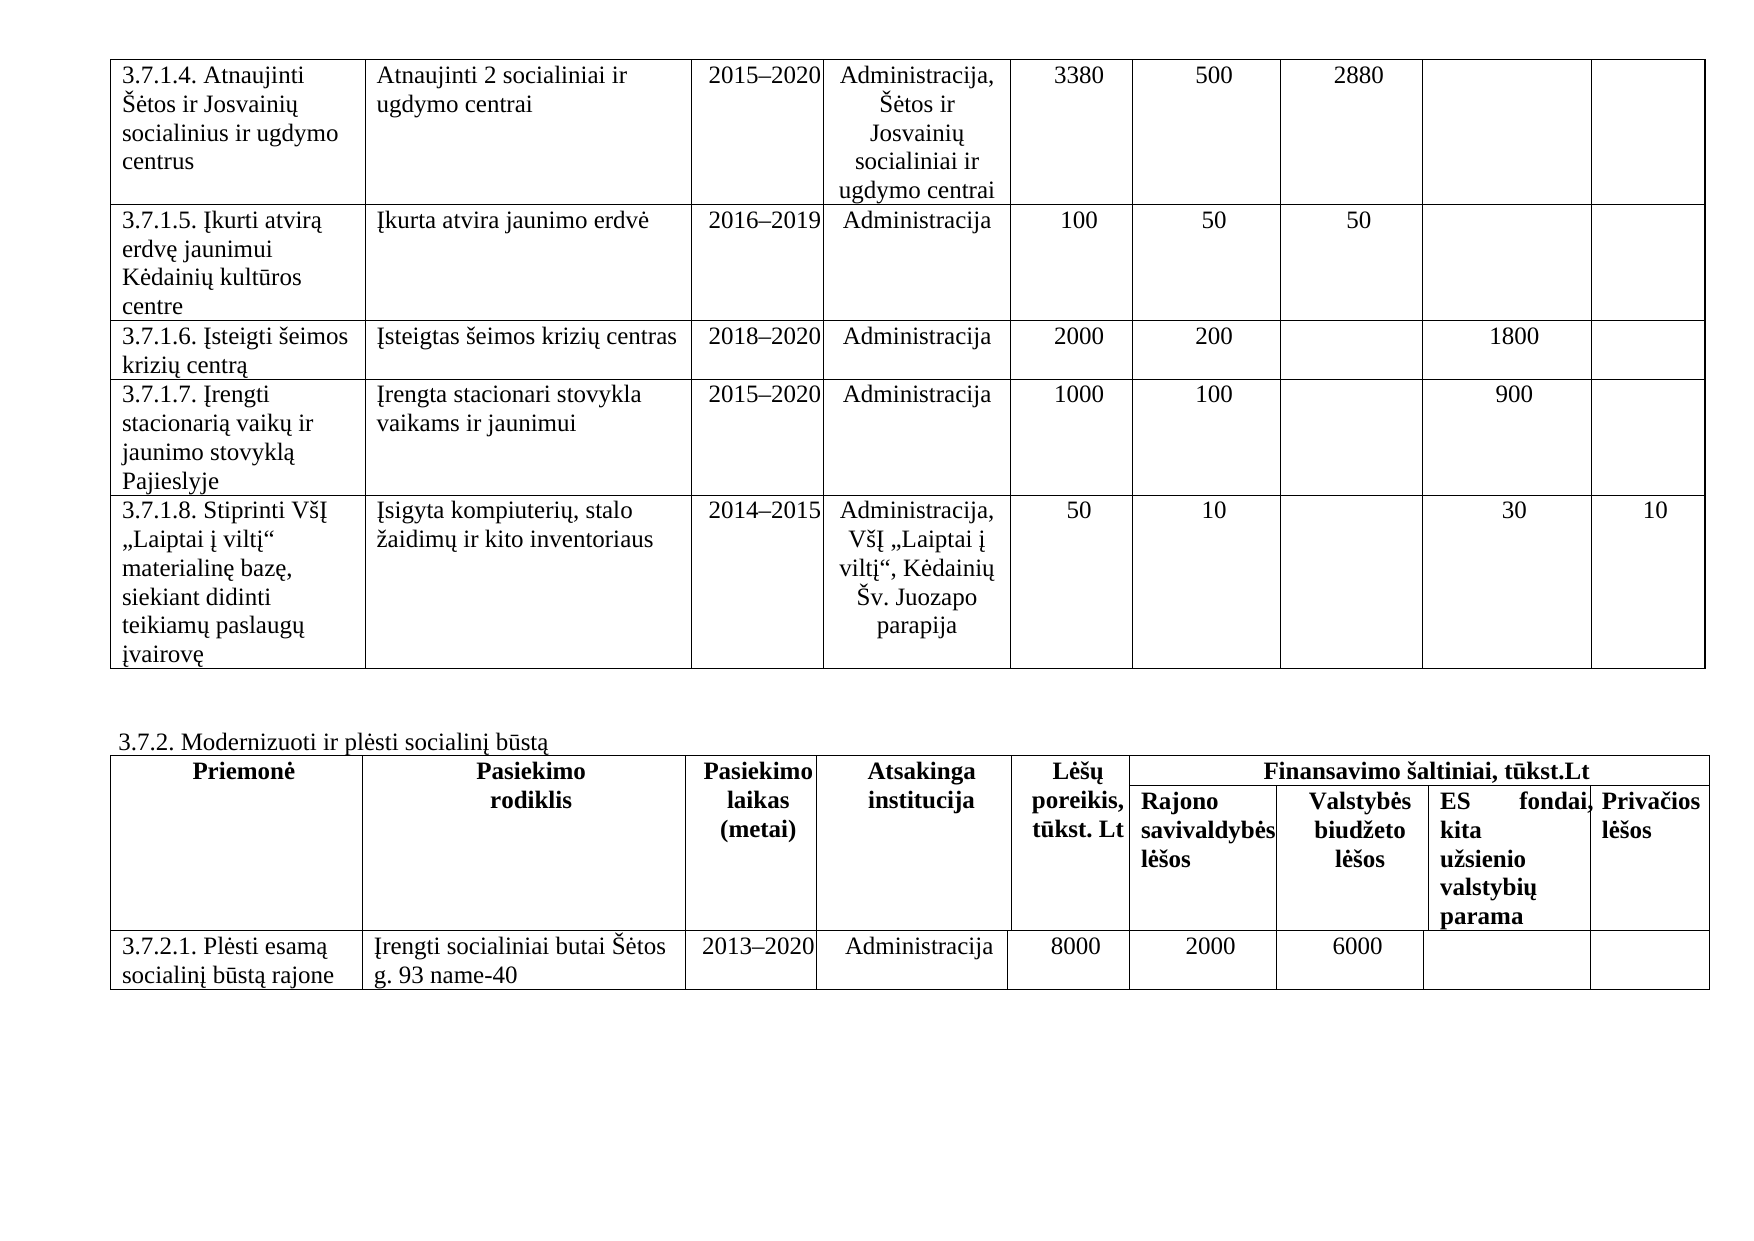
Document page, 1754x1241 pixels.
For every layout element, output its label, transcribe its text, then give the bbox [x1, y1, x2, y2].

table_cell Rajono savivaldybės lėšos [1130, 786, 1276, 930]
table_cell 3.7.1.7. Įrengti stacionarią vaikų ir jaunimo stovyklą Pajieslyje [111, 380, 365, 494]
table_cell [1281, 496, 1422, 668]
table_cell Administracija, Šėtos ir Josvainių socialiniai ir ugdymo centrai [824, 60, 1010, 204]
table_cell [1592, 321, 1704, 378]
table_header Lėšų poreikis, tūkst. Lt [1012, 756, 1129, 930]
table_cell 2014–2015 [692, 496, 823, 668]
table_cell 2880 [1281, 60, 1422, 204]
table_cell 10 [1133, 496, 1280, 668]
table_cell 8000 [1008, 931, 1129, 988]
table_cell Administracija, VšĮ „Laiptai į viltį“, Kėdainių Šv. Juozapo parapija [824, 496, 1010, 668]
table_cell 2016–2019 [692, 205, 823, 320]
table_cell ES fondai, kita užsienio valstybių parama [1429, 786, 1590, 930]
table_header Pasiekimo rodiklis [363, 756, 685, 930]
table_cell 900 [1423, 380, 1591, 494]
table_cell [1423, 205, 1591, 320]
table_cell 3.7.1.5. Įkurti atvirą erdvę jaunimui Kėdainių kultūros centre [111, 205, 365, 320]
table_cell 3.7.1.4. Atnaujinti Šėtos ir Josvainių socialinius ir ugdymo centrus [111, 60, 365, 204]
text 3.7.2. Modernizuoti ir plėsti socialinį būstą [118, 727, 1650, 755]
table_cell [1281, 380, 1422, 494]
table_header Pasiekimo laikas (metai) [686, 756, 816, 930]
table_cell 100 [1011, 205, 1132, 320]
table_cell [1281, 321, 1422, 378]
table_cell 100 [1133, 380, 1280, 494]
table_header Finansavimo šaltiniai, tūkst.Lt [1130, 756, 1709, 785]
table_cell [1592, 205, 1704, 320]
table_cell 2000 [1011, 321, 1132, 378]
table_cell [1424, 931, 1590, 988]
table_cell 1800 [1423, 321, 1591, 378]
table_cell Įsteigtas šeimos krizių centras [366, 321, 691, 378]
table_cell 50 [1281, 205, 1422, 320]
table_cell 30 [1423, 496, 1591, 668]
table_cell 6000 [1277, 931, 1423, 988]
table_cell Administracija [824, 321, 1010, 378]
table_cell [1423, 60, 1591, 204]
table_cell 50 [1133, 205, 1280, 320]
table_cell 200 [1133, 321, 1280, 378]
table_cell Įsigyta kompiuterių, stalo žaidimų ir kito inventoriaus [366, 496, 691, 668]
table_cell 500 [1133, 60, 1280, 204]
table_cell Įrengti socialiniai butai Šėtos g. 93 name-40 [363, 931, 685, 988]
table_cell Atnaujinti 2 socialiniai ir ugdymo centrai [366, 60, 691, 204]
table_cell 2015–2020 [692, 380, 823, 494]
table_cell 2018–2020 [692, 321, 823, 378]
table_cell 3.7.1.8. Stiprinti VšĮ „Laiptai į viltį“ materialinę bazę, siekiant didinti teikiamų paslaugų įvairovę [111, 496, 365, 668]
table_cell Įkurta atvira jaunimo erdvė [366, 205, 691, 320]
table_cell 3.7.2.1. Plėsti esamą socialinį būstą rajone [111, 931, 362, 988]
table_cell 3380 [1011, 60, 1132, 204]
table_cell [1592, 380, 1704, 494]
table_cell 50 [1011, 496, 1132, 668]
table_cell [1591, 931, 1709, 988]
table_cell Įrengta stacionari stovykla vaikams ir jaunimui [366, 380, 691, 494]
table_cell 2013–2020 [686, 931, 816, 988]
table_cell Administracija [817, 931, 1007, 988]
table_cell 10 [1592, 496, 1704, 668]
table_header Priemonė [111, 756, 362, 930]
table_cell 2000 [1130, 931, 1276, 988]
table_cell 1000 [1011, 380, 1132, 494]
table_cell Valstybės biudžeto lėšos [1277, 786, 1428, 930]
table_cell [1592, 60, 1704, 204]
table_cell Administracija [824, 380, 1010, 494]
table_cell 2015–2020 [692, 60, 823, 204]
table_cell 3.7.1.6. Įsteigti šeimos krizių centrą [111, 321, 365, 378]
table_header Atsakinga institucija [817, 756, 1011, 930]
table_cell Privačios lėšos [1591, 786, 1709, 930]
table_cell Administracija [824, 205, 1010, 320]
